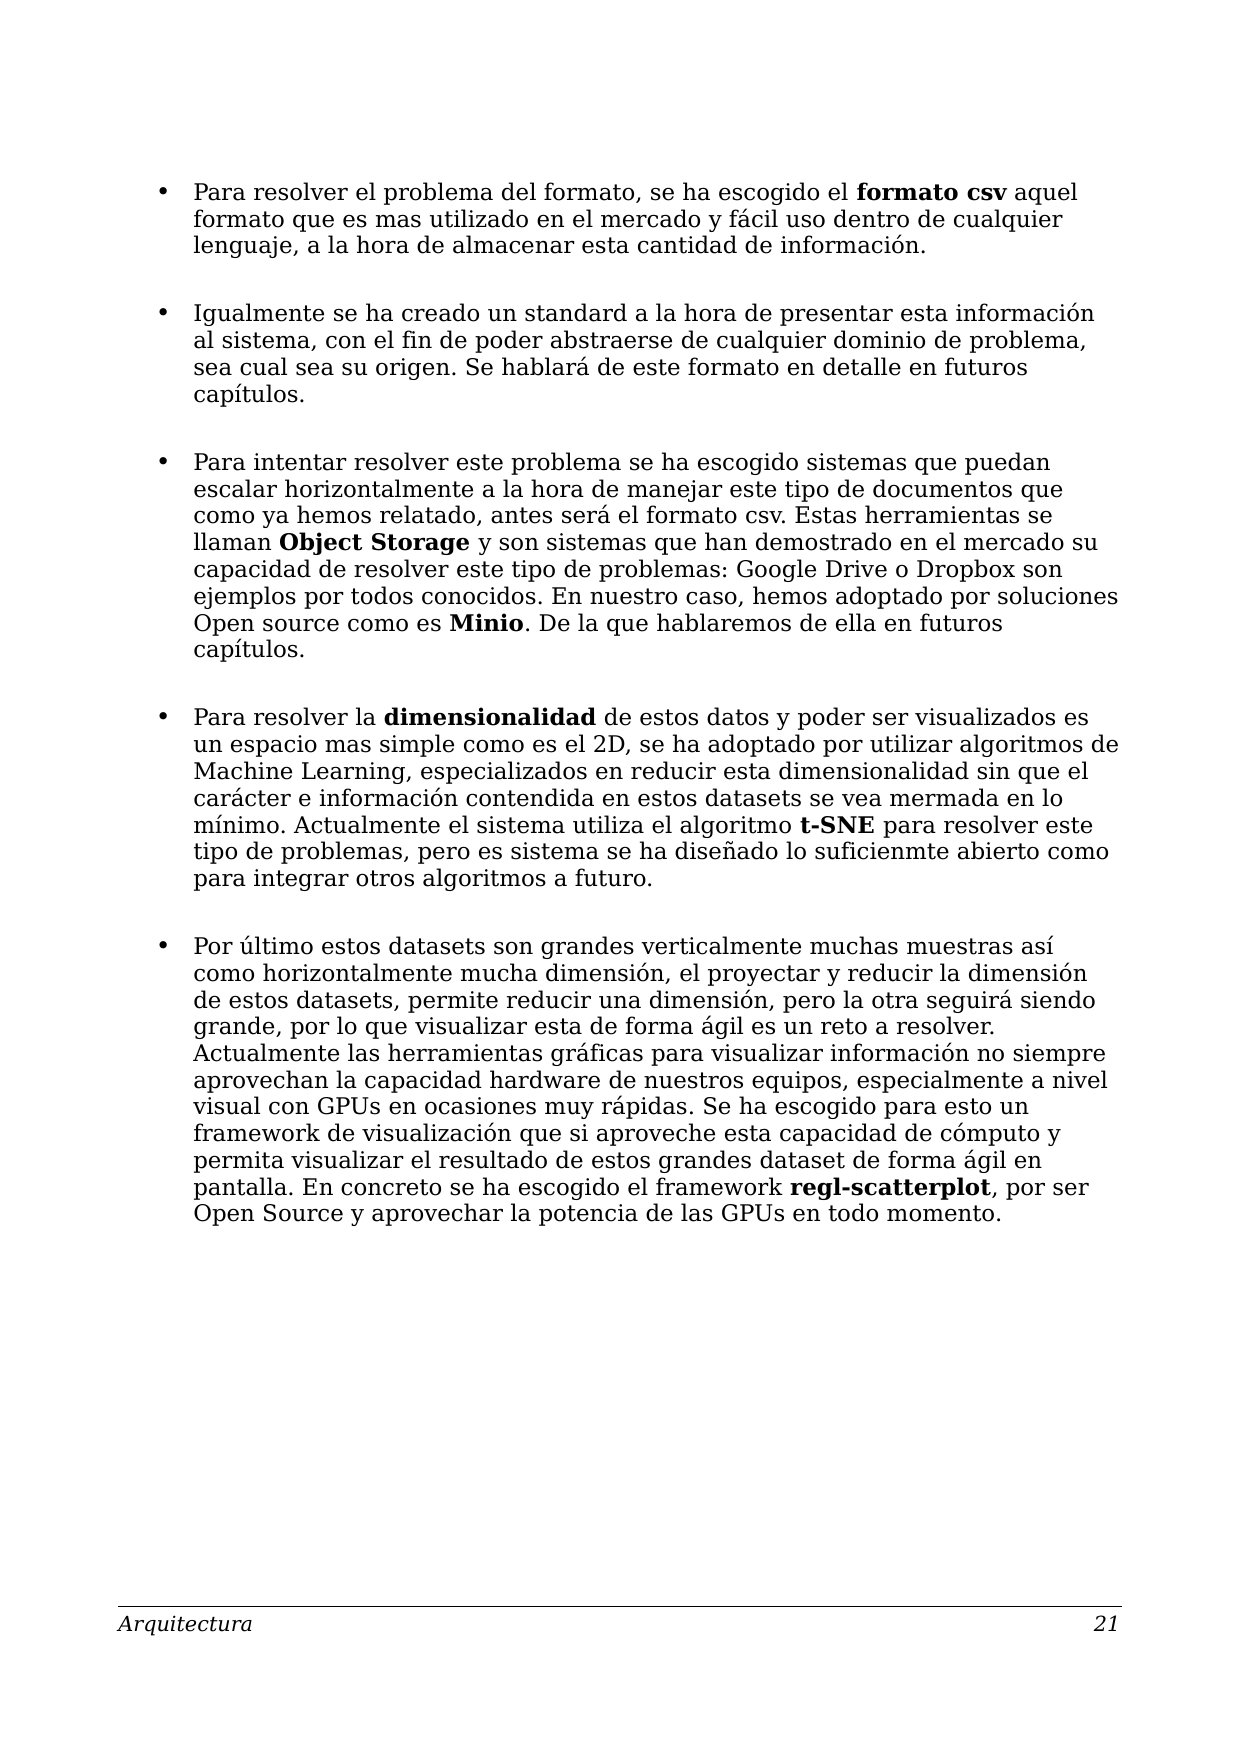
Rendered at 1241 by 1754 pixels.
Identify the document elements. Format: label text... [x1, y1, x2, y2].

list Para resolver la dimensionalidad de estos datos y poder ser visualizados es un espacio mas simple como es el 2D, se ha adoptado por utilizar algoritmos de Machine Learning, especializados en reducir esta dimensionalidad sin que el carácter e información contendida en estos datasets se vea mermada en lo mínimo. Actualmente el sistema utiliza el algoritmo t-SNE para resolver este tipo de problemas, pero es sistema se ha diseñado lo suficienmte abierto como para integrar otros algoritmos a futuro. [156, 702, 1122, 918]
list Igualmente se ha creado un standard a la hora de presentar esta información al sistema, con el fin de poder abstraerse de cualquier dominio de problema, sea cual sea su origen. Se hablará de este formato en detalle en futuros capítulos. [156, 298, 1122, 434]
list Para intentar resolver este problema se ha escogido sistemas que puedan escalar horizontalmente a la hora de manejar este tipo de documentos que como ya hemos relatado, antes será el formato csv. Estas herramientas se llaman Object Storage y son sistemas que han demostrado en el mercado su capacidad de resolver este tipo de problemas: Google Drive o Dropbox son ejemplos por todos conocidos. En nuestro caso, hemos adoptado por soluciones Open source como es Minio. De la que hablaremos de ella en futuros capítulos. [156, 447, 1122, 690]
list Por último estos datasets son grandes verticalmente muchas muestras así como horizontalmente mucha dimensión, el proyectar y reducir la dimensión de estos datasets, permite reducir una dimensión, pero la otra seguirá siendo grande, por lo que visualizar esta de forma ágil es un reto a resolver. Actualmente las herramientas gráficas para visualizar información no siempre aprovechan la capacidad hardware de nuestros equipos, especialmente a nivel visual con GPUs en ocasiones muy rápidas. Se ha escogido para esto un framework de visualización que si aproveche esta capacidad de cómputo y permita visualizar el resultado de estos grandes dataset de forma ágil en pantalla. En concreto se ha escogido el framework regl-scatterplot, por ser Open Source y aprovechar la potencia de las GPUs en todo momento. [156, 931, 1122, 1227]
list Para resolver el problema del formato, se ha escogido el formato csv aquel formato que es mas utilizado en el mercado y fácil uso dentro de cualquier lenguaje, a la hora de almacenar esta cantidad de información. [156, 177, 1122, 286]
